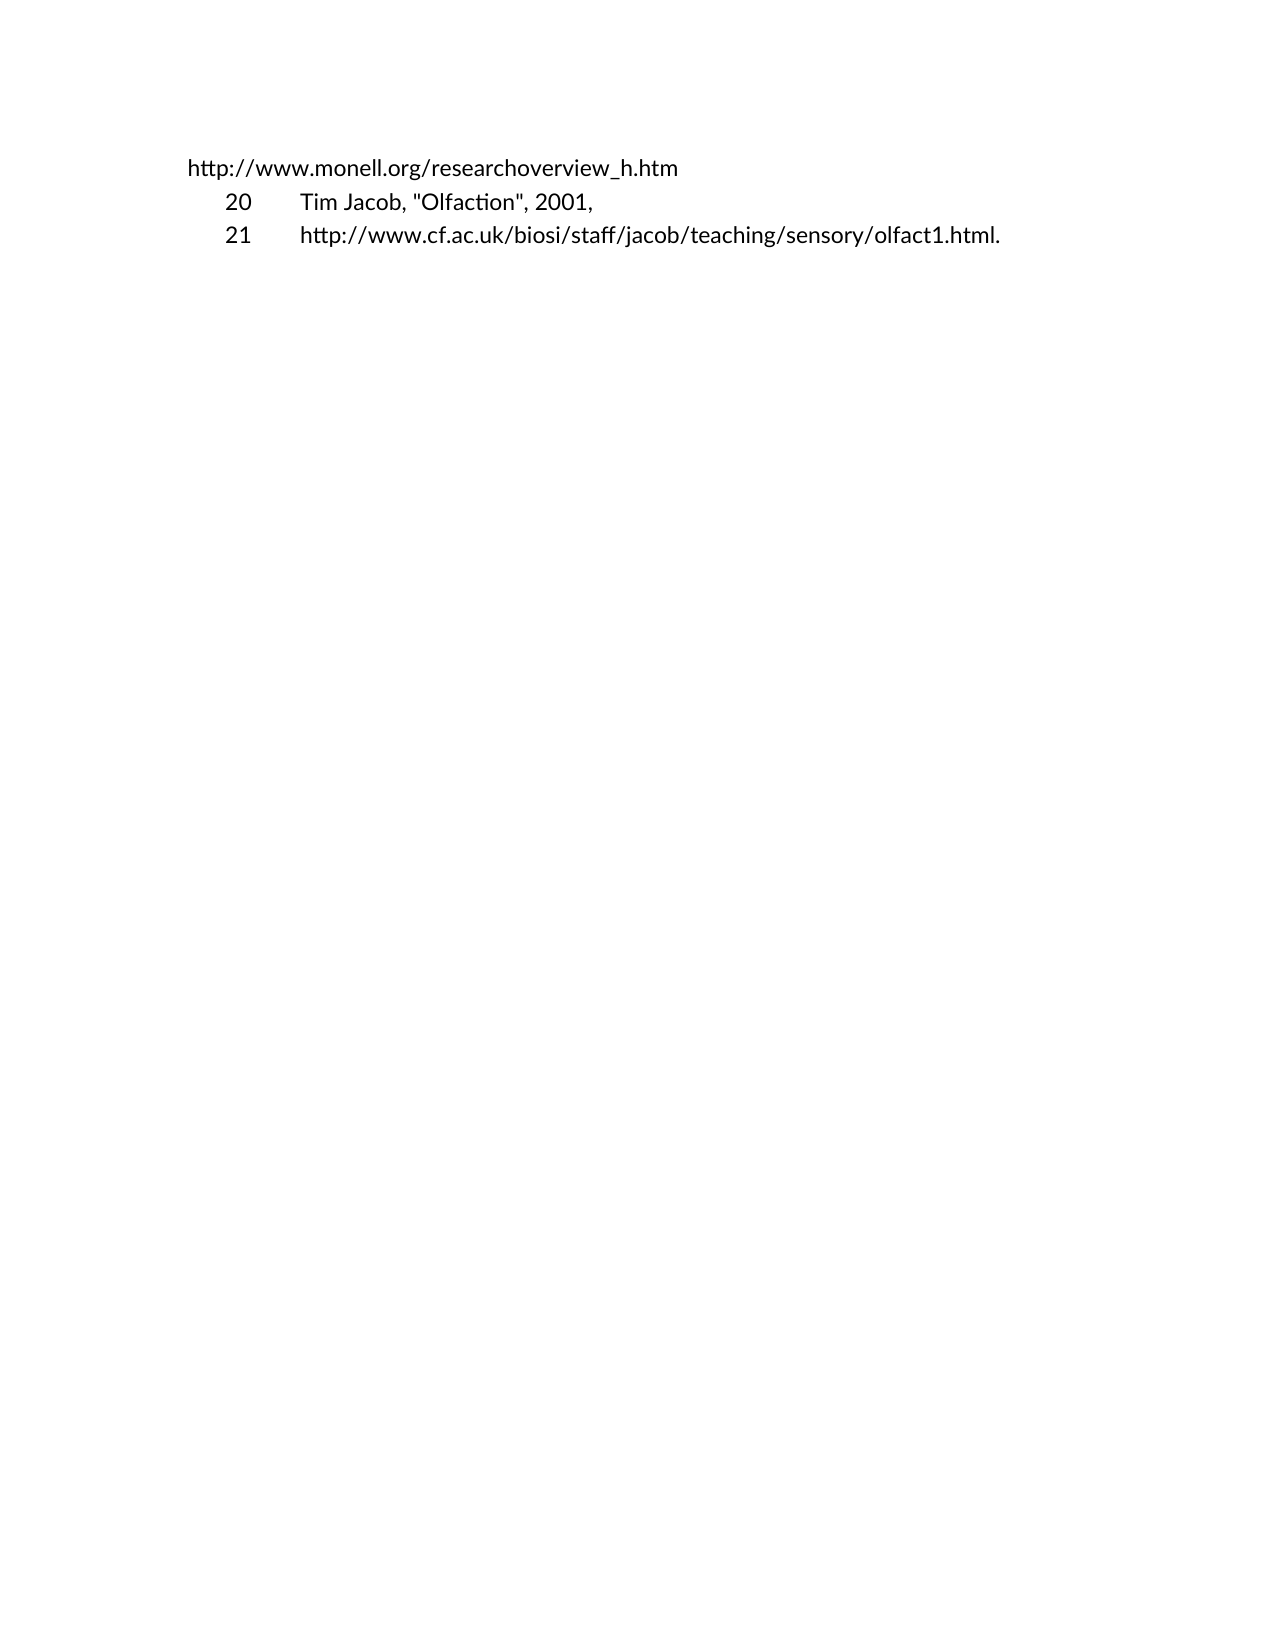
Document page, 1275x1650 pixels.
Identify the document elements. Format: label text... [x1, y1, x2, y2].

list http://www.cf.ac.uk/biosi/staff/jacob/teaching/sensory/olfact1.html. [225, 217, 1070, 250]
list Tim Jacob, "Olfaction", 2001, [225, 183, 1070, 217]
text http://www.monell.org/researchoverview_h.htm [187, 150, 1070, 183]
